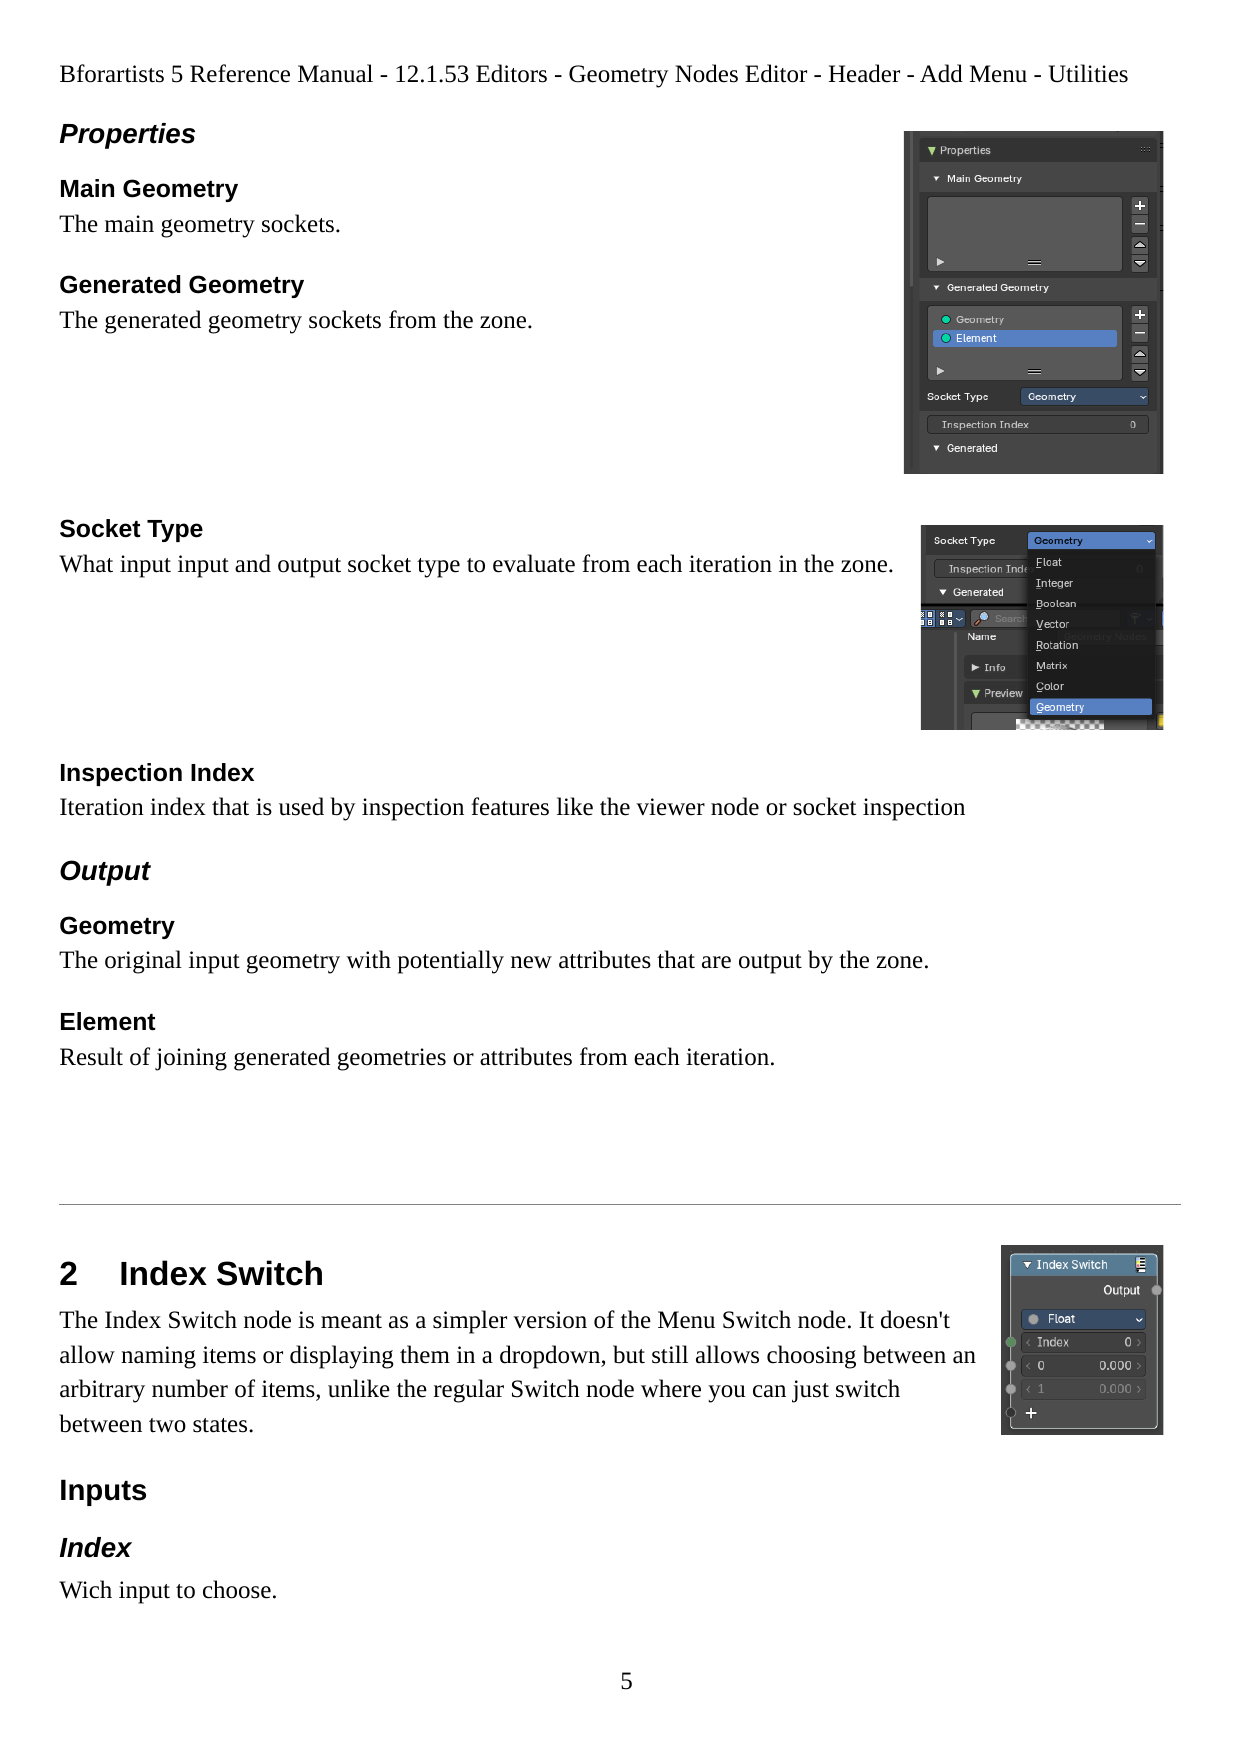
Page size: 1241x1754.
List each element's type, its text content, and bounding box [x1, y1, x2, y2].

picture [903, 131, 1164, 474]
subtitle Generated Geometry [59, 271, 903, 299]
subtitle Geometry [59, 911, 1181, 939]
subtitle Index [59, 1531, 1181, 1563]
subtitle Main Geometry [59, 174, 903, 203]
subtitle [1164, 1254, 1181, 1293]
picture [1001, 1245, 1164, 1435]
subtitle Output [59, 854, 1181, 886]
subtitle Inputs [59, 1472, 1181, 1506]
text The Index Switch node is meant as a simpler version of the Menu Switch node. It doesn't allow naming items or displaying them in a dropdown, but still allows choosing between an arbitrary number of items, unlike the regular Switch node where you can just switch between two states. [59, 1305, 1181, 1437]
picture [920, 525, 1164, 730]
subtitle Properties [59, 117, 1181, 149]
text Result of joining generated geometries or attributes from each iteration. [59, 1042, 1181, 1071]
text Iteration index that is used by inspection features like the viewer node or socket inspection [59, 792, 1181, 821]
subtitle Element [59, 1007, 1181, 1036]
text The generated geometry sockets from the zone. [59, 305, 903, 334]
text What input input and output socket type to evaluate from each iteration in the zone. [59, 549, 920, 578]
subtitle [1164, 174, 1181, 203]
text The main geometry sockets. [59, 209, 903, 238]
subtitle Socket Type [59, 514, 1181, 543]
text Wich input to choose. [59, 1576, 1181, 1604]
text The original input geometry with potentially new attributes that are output by the zone. [59, 946, 1181, 974]
subtitle Index Switch [59, 1254, 1001, 1293]
subtitle Inspection Index [59, 758, 1181, 786]
subtitle [1164, 271, 1181, 299]
